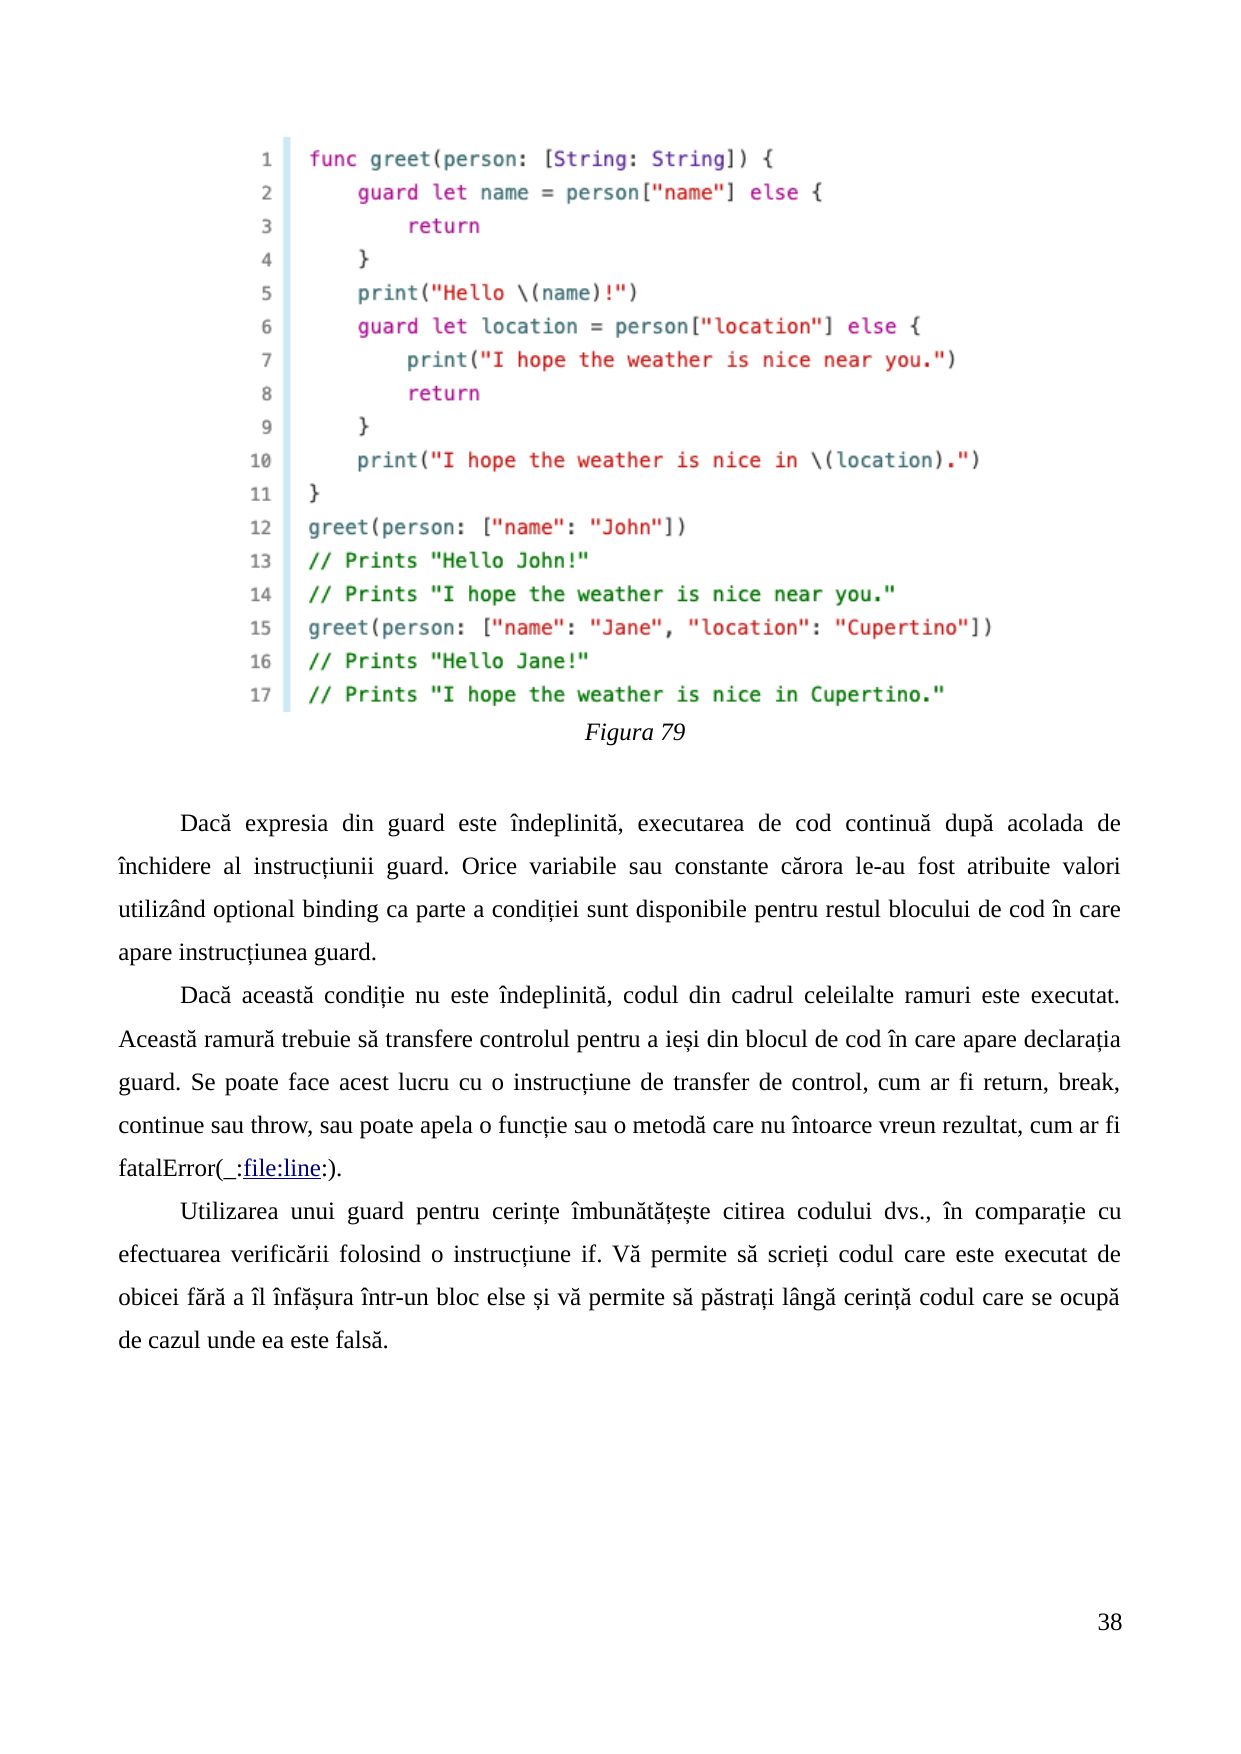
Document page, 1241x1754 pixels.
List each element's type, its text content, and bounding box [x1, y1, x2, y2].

text Dacă expresia din guard este îndeplinită, executarea de cod continuă după acolada de închidere al instrucțiunii guard. Orice variabile sau constante cărora le-au fost atribuite valori utilizând optional binding ca parte a condiției sunt disponibile pentru restul blocului de cod în care apare instrucțiunea guard. [118, 808, 1122, 966]
picture [247, 127, 1022, 712]
text Figura 79 [247, 712, 1022, 746]
text Dacă această condiție nu este îndeplinită, codul din cadrul celeilalte ramuri este executat. Această ramură trebuie să transfere controlul pentru a ieși din blocul de cod în care apare declarația guard. Se poate face acest lucru cu o instrucțiune de transfer de control, cum ar fi return, break, continue sau throw, sau poate apela o funcție sau o metodă care nu întoarce vreun rezultat, cum ar fi fatalError(_:file:line:). [118, 981, 1122, 1182]
text Utilizarea unui guard pentru cerințe îmbunătățește citirea codului dvs., în comparație cu efectuarea verificării folosind o instrucțiune if. Vă permite să scrieți codul care este executat de obicei fără a îl înfășura într-un bloc else și vă permite să păstrați lângă cerință codul care se ocupă de cazul unde ea este falsă. [118, 1196, 1122, 1354]
